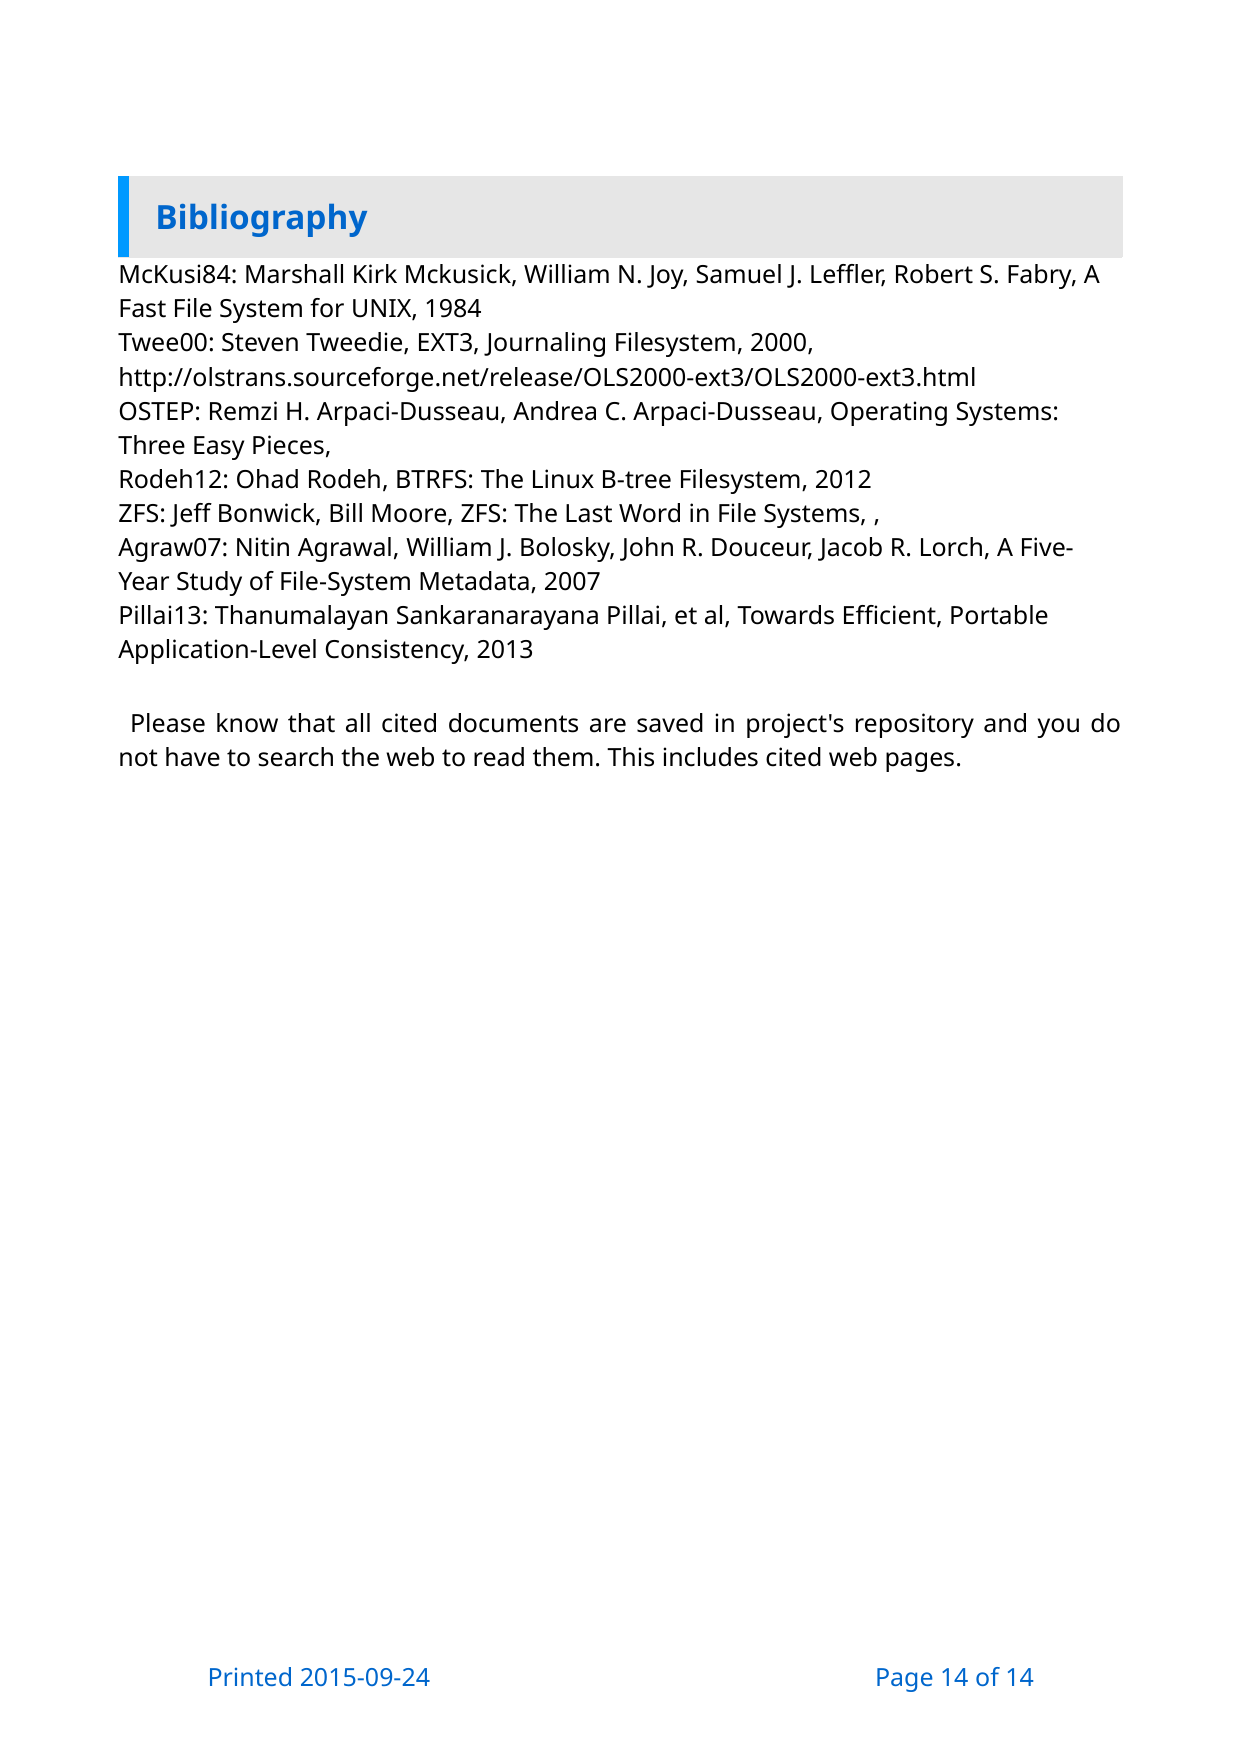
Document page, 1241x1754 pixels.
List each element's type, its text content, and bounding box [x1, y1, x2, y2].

text McKusi84: Marshall Kirk Mckusick, William N. Joy, Samuel J. Leffler, Robert S. Fabry, A Fast File System for UNIX, 1984 [118, 258, 1122, 325]
text Pillai13: Thanumalayan Sankaranarayana Pillai, et al, Towards Efficient, Portable Application-Level Consistency, 2013 [118, 598, 1122, 666]
subtitle Bibliography [129, 177, 1122, 257]
text Rodeh12: Ohad Rodeh, BTRFS: The Linux B-tree Filesystem, 2012 [118, 461, 1122, 495]
text Twee00: Steven Tweedie, EXT3, Journaling Filesystem, 2000, http://olstrans.sourceforge.net/release/OLS2000-ext3/OLS2000-ext3.html [118, 325, 1122, 393]
text ZFS: Jeff Bonwick, Bill Moore, ZFS: The Last Word in File Systems, , [118, 495, 1122, 529]
text Agraw07: Nitin Agrawal, William J. Bolosky, John R. Douceur, Jacob R. Lorch, A Five-Year Study of File-System Metadata, 2007 [118, 529, 1122, 598]
text Please know that all cited documents are saved in project's repository and you do not have to search the web to read them. This includes cited web pages. [118, 706, 1122, 774]
text OSTEP: Remzi H. Arpaci-Dusseau, Andrea C. Arpaci-Dusseau, Operating Systems: Three Easy Pieces, [118, 393, 1122, 461]
